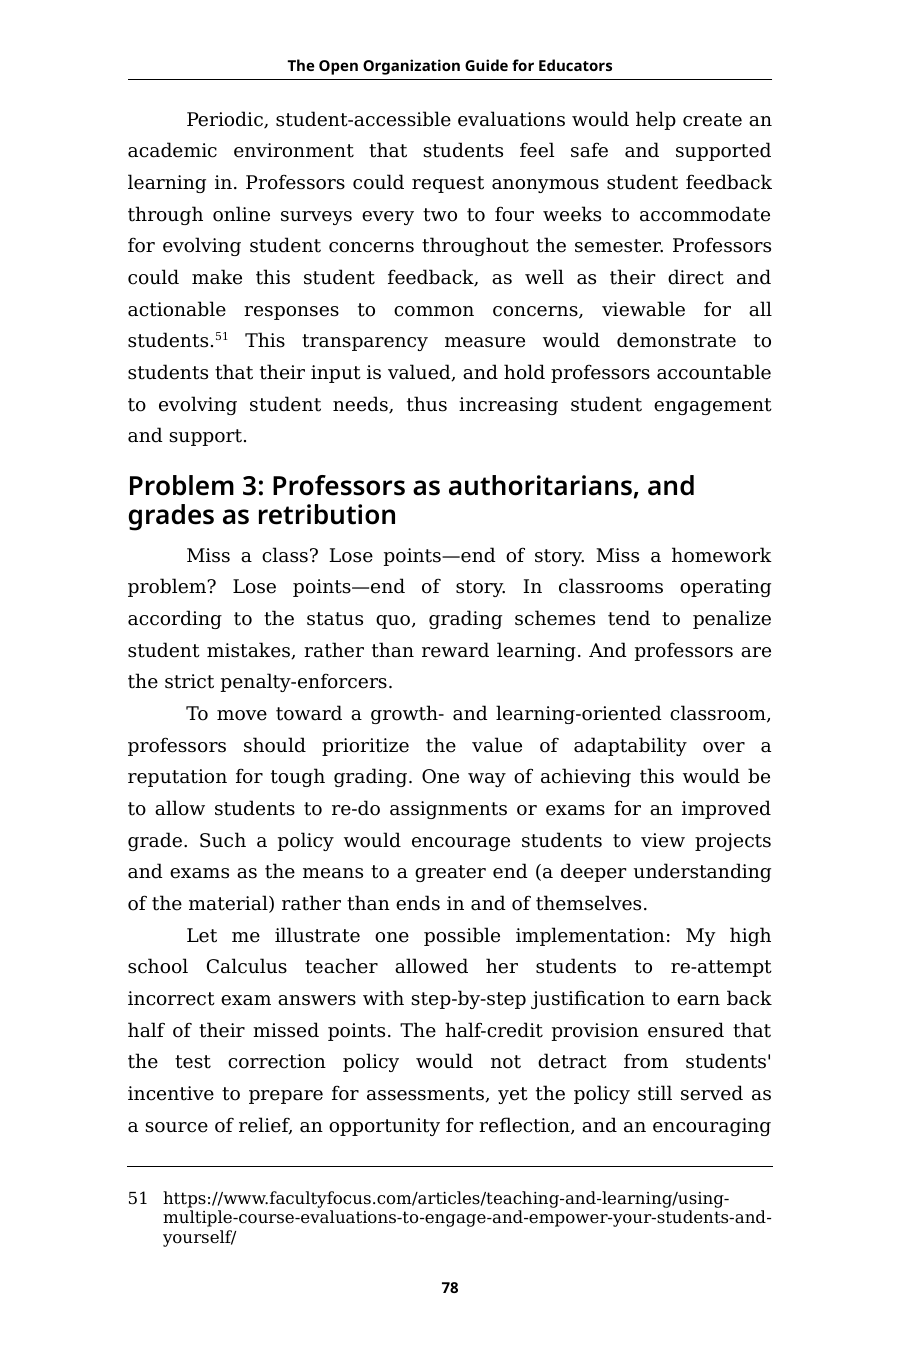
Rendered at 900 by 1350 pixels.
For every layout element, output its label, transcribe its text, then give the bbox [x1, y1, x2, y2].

text Periodic, student-accessible evaluations would help create an academic environment that students feel safe and supported learning in. Professors could request anonymous student feedback through online surveys every two to four weeks to accommodate for evolving student concerns throughout the semester. Professors could make this student feedback, as well as their direct and actionable responses to common concerns, viewable for all students. This transparency measure would demonstrate to students that their input is valued, and hold professors accountable to evolving student needs, thus increasing student engagement and support. [127, 109, 772, 447]
text Let me illustrate one possible implementation: My high school Calculus teacher allowed her students to re-attempt incorrect exam answers with step-by-step justification to earn back half of their missed points. The half-credit provision ensured that the test correction policy would not detract from students' incentive to prepare for assessments, yet the policy still served as a source of relief, an opportunity for reflection, and an encouraging [127, 925, 772, 1137]
text https://www.facultyfocus.com/articles/teaching-and-learning/using-multiple-course-evaluations-to-engage-and-empower-your-students-and-yourself/ [127, 1189, 772, 1247]
text Miss a class? Lose points—end of story. Miss a homework problem? Lose points—end of story. In classrooms operating according to the status quo, grading schemes tend to penalize student mistakes, rather than reward learning. And professors are the strict penalty-enforcers. [127, 545, 772, 693]
text To move toward a growth- and learning-oriented classroom, professors should prioritize the value of adaptability over a reputation for tough grading. One way of achieving this would be to allow students to re-do assignments or exams for an improved grade. Such a policy would encourage students to view projects and exams as the means to a greater end (a deeper understanding of the material) rather than ends in and of themselves. [127, 703, 772, 915]
subtitle Problem 3: Professors as authoritarians, and grades as retribution [127, 472, 772, 532]
